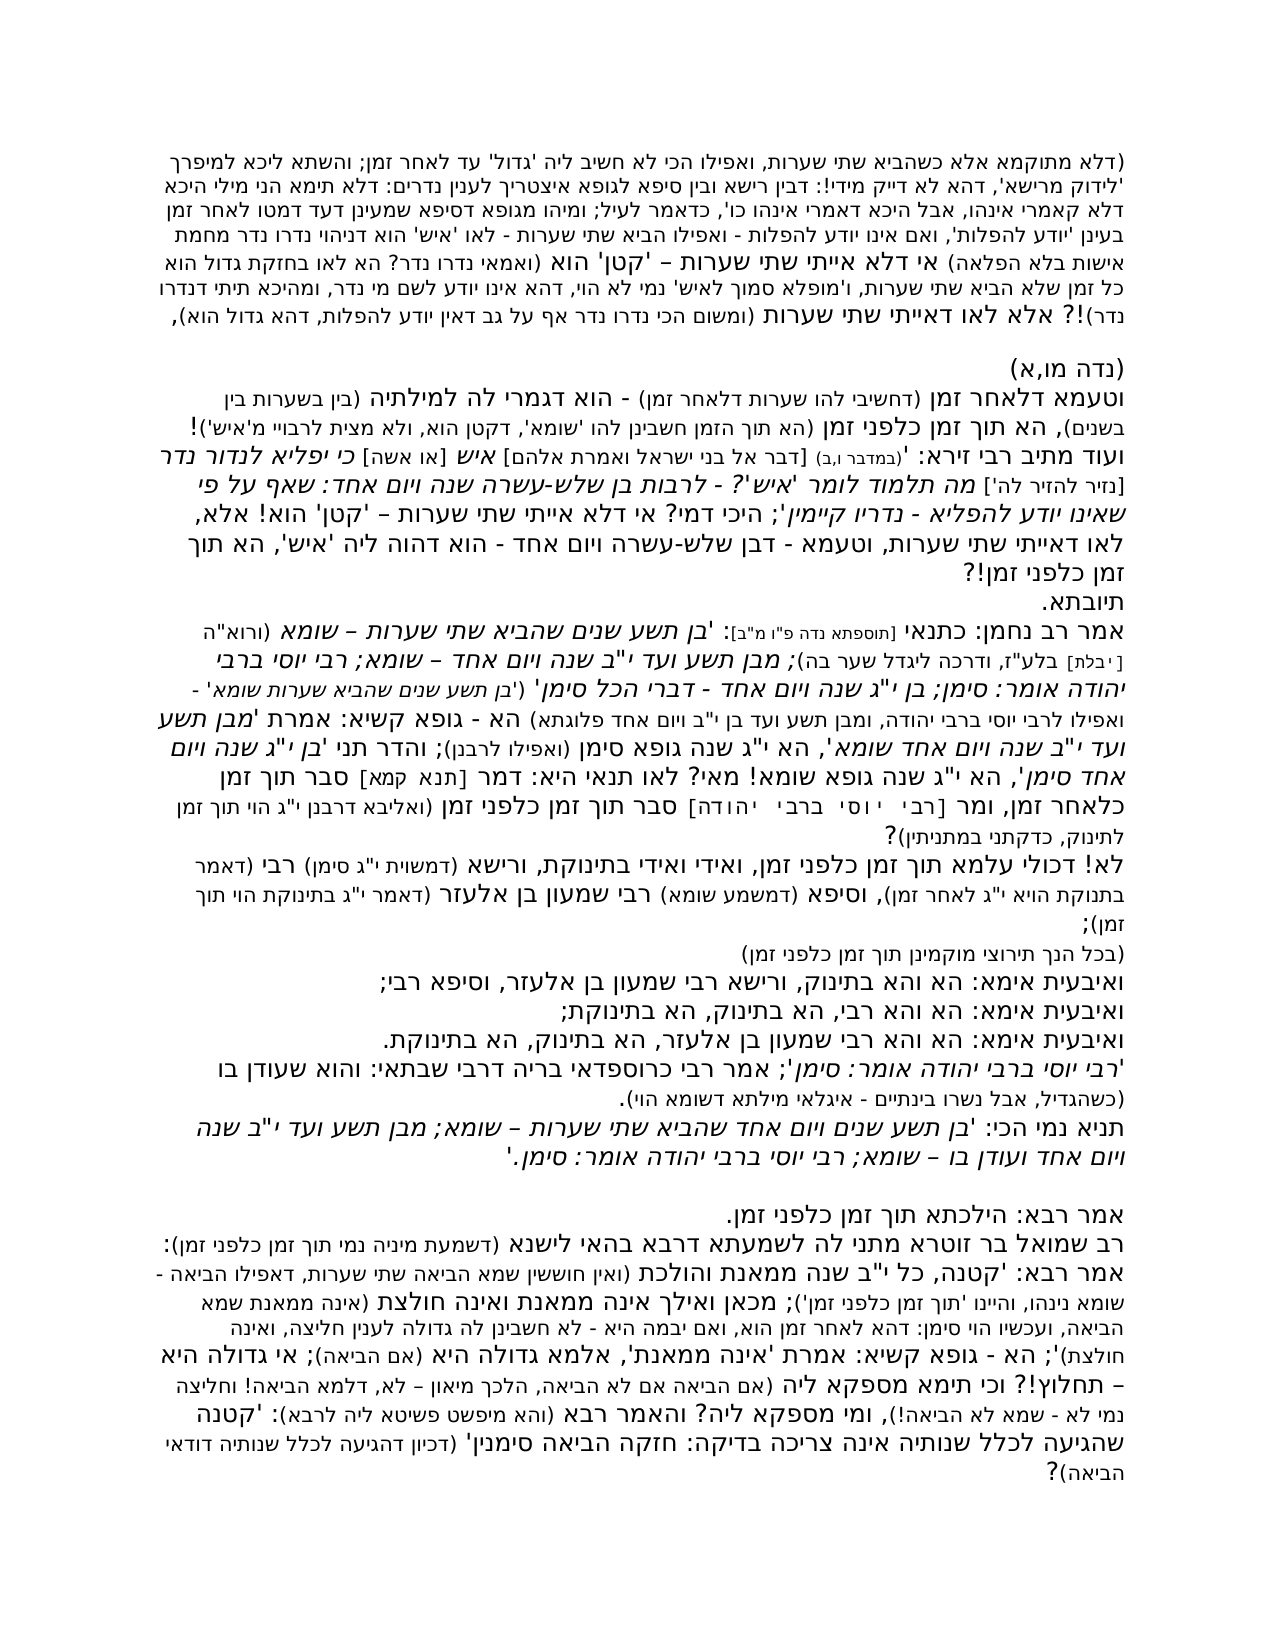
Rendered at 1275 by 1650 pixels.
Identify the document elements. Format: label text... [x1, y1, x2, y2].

text ואיבעית אימא: הא והא בתינוק, ורישא רבי שמעון בן אלעזר, וסיפא רבי; [150, 967, 1125, 996]
text וטעמא דלאחר זמן (דחשיבי להו שערות דלאחר זמן) - הוא דגמרי לה למילתיה (בין בשערות בין בשנים), הא תוך זמן כלפני זמן (הא תוך הזמן חשבינן להו 'שומא', דקטן הוא, ולא מצית לרבויי מ'איש')! [150, 383, 1125, 441]
text רב שמואל בר זוטרא מתני לה לשמעתא דרבא בהאי לישנא (דשמעת מיניה נמי תוך זמן כלפני זמן): [150, 1229, 1125, 1258]
text ואיבעית אימא: הא והא רבי, הא בתינוק, הא בתינוקת; [150, 996, 1125, 1025]
text ועוד מתיב רבי זירא: '(במדבר ו,ב) [דבר אל בני ישראל ואמרת אלהם] איש [או אשה] כי יפליא לנדור נדר [נזיר להזיר לה'] מה תלמוד לומר 'איש'? - לרבות בן שלש-עשרה שנה ויום אחד: שאף על פי שאינו יודע להפליא - נדריו קיימין'; היכי דמי? אי דלא אייתי שתי שערות – 'קטן' הוא! אלא, לאו דאייתי שתי שערות, וטעמא - דבן שלש-עשרה ויום אחד - הוא דהוה ליה 'איש', הא תוך זמן כלפני זמן!? [150, 441, 1125, 587]
text תיובתא. [150, 587, 1125, 616]
text ואיבעית אימא: הא והא רבי שמעון בן אלעזר, הא בתינוק, הא בתינוקת. [150, 1025, 1125, 1054]
text אמר רב נחמן: כתנאי [תוספתא נדה פ"ו מ"ב]: 'בן תשע שנים שהביא שתי שערות – שומא (ורוא"ה [יבלת] בלע"ז, ודרכה ליגדל שער בה); מבן תשע ועד י"ב שנה ויום אחד – שומא; רבי יוסי ברבי יהודה אומר: סימן; בן י"ג שנה ויום אחד - דברי הכל סימן' ('בן תשע שנים שהביא שערות שומא' - ואפילו לרבי יוסי ברבי יהודה, ומבן תשע ועד בן י"ב ויום אחד פלוגתא) הא - גופא קשיא: אמרת 'מבן תשע ועד י"ב שנה ויום אחד שומא', הא י"ג שנה גופא סימן (ואפילו לרבנן); והדר תני 'בן י"ג שנה ויום אחד סימן', הא י"ג שנה גופא שומא! מאי? לאו תנאי היא: דמר [תנא קמא] סבר תוך זמן כלאחר זמן, ומר [רבי יוסי ברבי יהודה] סבר תוך זמן כלפני זמן (ואליבא דרבנן י"ג הוי תוך זמן לתינוק, כדקתני במתניתין)? [150, 616, 1125, 850]
text (בכל הנך תירוצי מוקמינן תוך זמן כלפני זמן) [150, 938, 1125, 967]
text תניא נמי הכי: 'בן תשע שנים ויום אחד שהביא שתי שערות – שומא; מבן תשע ועד י"ב שנה ויום אחד ועודן בו – שומא; רבי יוסי ברבי יהודה אומר: סימן.' [150, 1113, 1125, 1171]
text 'רבי יוסי ברבי יהודה אומר: סימן'; אמר רבי כרוספדאי בריה דרבי שבתאי: והוא שעודן בו (כשהגדיל, אבל נשרו בינתיים - איגלאי מילתא דשומא הוי). [150, 1054, 1125, 1113]
text לא! דכולי עלמא תוך זמן כלפני זמן, ואידי ואידי בתינוקת, ורישא (דמשוית י"ג סימן) רבי (דאמר בתנוקת הויא י"ג לאחר זמן), וסיפא (דמשמע שומא) רבי שמעון בן אלעזר (דאמר י"ג בתינוקת הוי תוך זמן); [150, 850, 1125, 938]
text אמר רבא: הילכתא תוך זמן כלפני זמן. [150, 1200, 1125, 1229]
text (נדה מו,א) [150, 354, 1125, 383]
text (דלא מתוקמא אלא כשהביא שתי שערות, ואפילו הכי לא חשיב ליה 'גדול' עד לאחר זמן; והשתא ליכא למיפרך 'לידוק מרישא', דהא לא דייק מידי!: דבין רישא ובין סיפא לגופא איצטריך לענין נדרים: דלא תימא הני מילי היכא דלא קאמרי אינהו, אבל היכא דאמרי אינהו כו', כדאמר לעיל; ומיהו מגופא דסיפא שמעינן דעד דמטו לאחר זמן בעינן 'יודע להפלות', ואם אינו יודע להפלות - ואפילו הביא שתי שערות - לאו 'איש' הוא דניהוי נדרו נדר מחמת אישות בלא הפלאה) אי דלא אייתי שתי שערות – 'קטן' הוא (ואמאי נדרו נדר? הא לאו בחזקת גדול הוא כל זמן שלא הביא שתי שערות, ו'מופלא סמוך לאיש' נמי לא הוי, דהא אינו יודע לשם מי נדר, ומהיכא תיתי דנדרו נדר)!? אלא לאו דאייתי שתי שערות (ומשום הכי נדרו נדר אף על גב דאין יודע להפלות, דהא גדול הוא), [150, 150, 1125, 330]
text אמר רבא: 'קטנה, כל י"ב שנה ממאנת והולכת (ואין חוששין שמא הביאה שתי שערות, דאפילו הביאה - שומא נינהו, והיינו 'תוך זמן כלפני זמן'); מכאן ואילך אינה ממאנת ואינה חולצת (אינה ממאנת שמא הביאה, ועכשיו הוי סימן: דהא לאחר זמן הוא, ואם יבמה היא - לא חשבינן לה גדולה לענין חליצה, ואינה חולצת)'; הא - גופא קשיא: אמרת 'אינה ממאנת', אלמא גדולה היא (אם הביאה); אי גדולה היא – תחלוץ!? וכי תימא מספקא ליה (אם הביאה אם לא הביאה, הלכך מיאון – לא, דלמא הביאה! וחליצה נמי לא - שמא לא הביאה!), ומי מספקא ליה? והאמר רבא (והא מיפשט פשיטא ליה לרבא): 'קטנה שהגיעה לכלל שנותיה אינה צריכה בדיקה: חזקה הביאה סימנין' (דכיון דהגיעה לכלל שנותיה דודאי הביאה)? [150, 1258, 1125, 1487]
